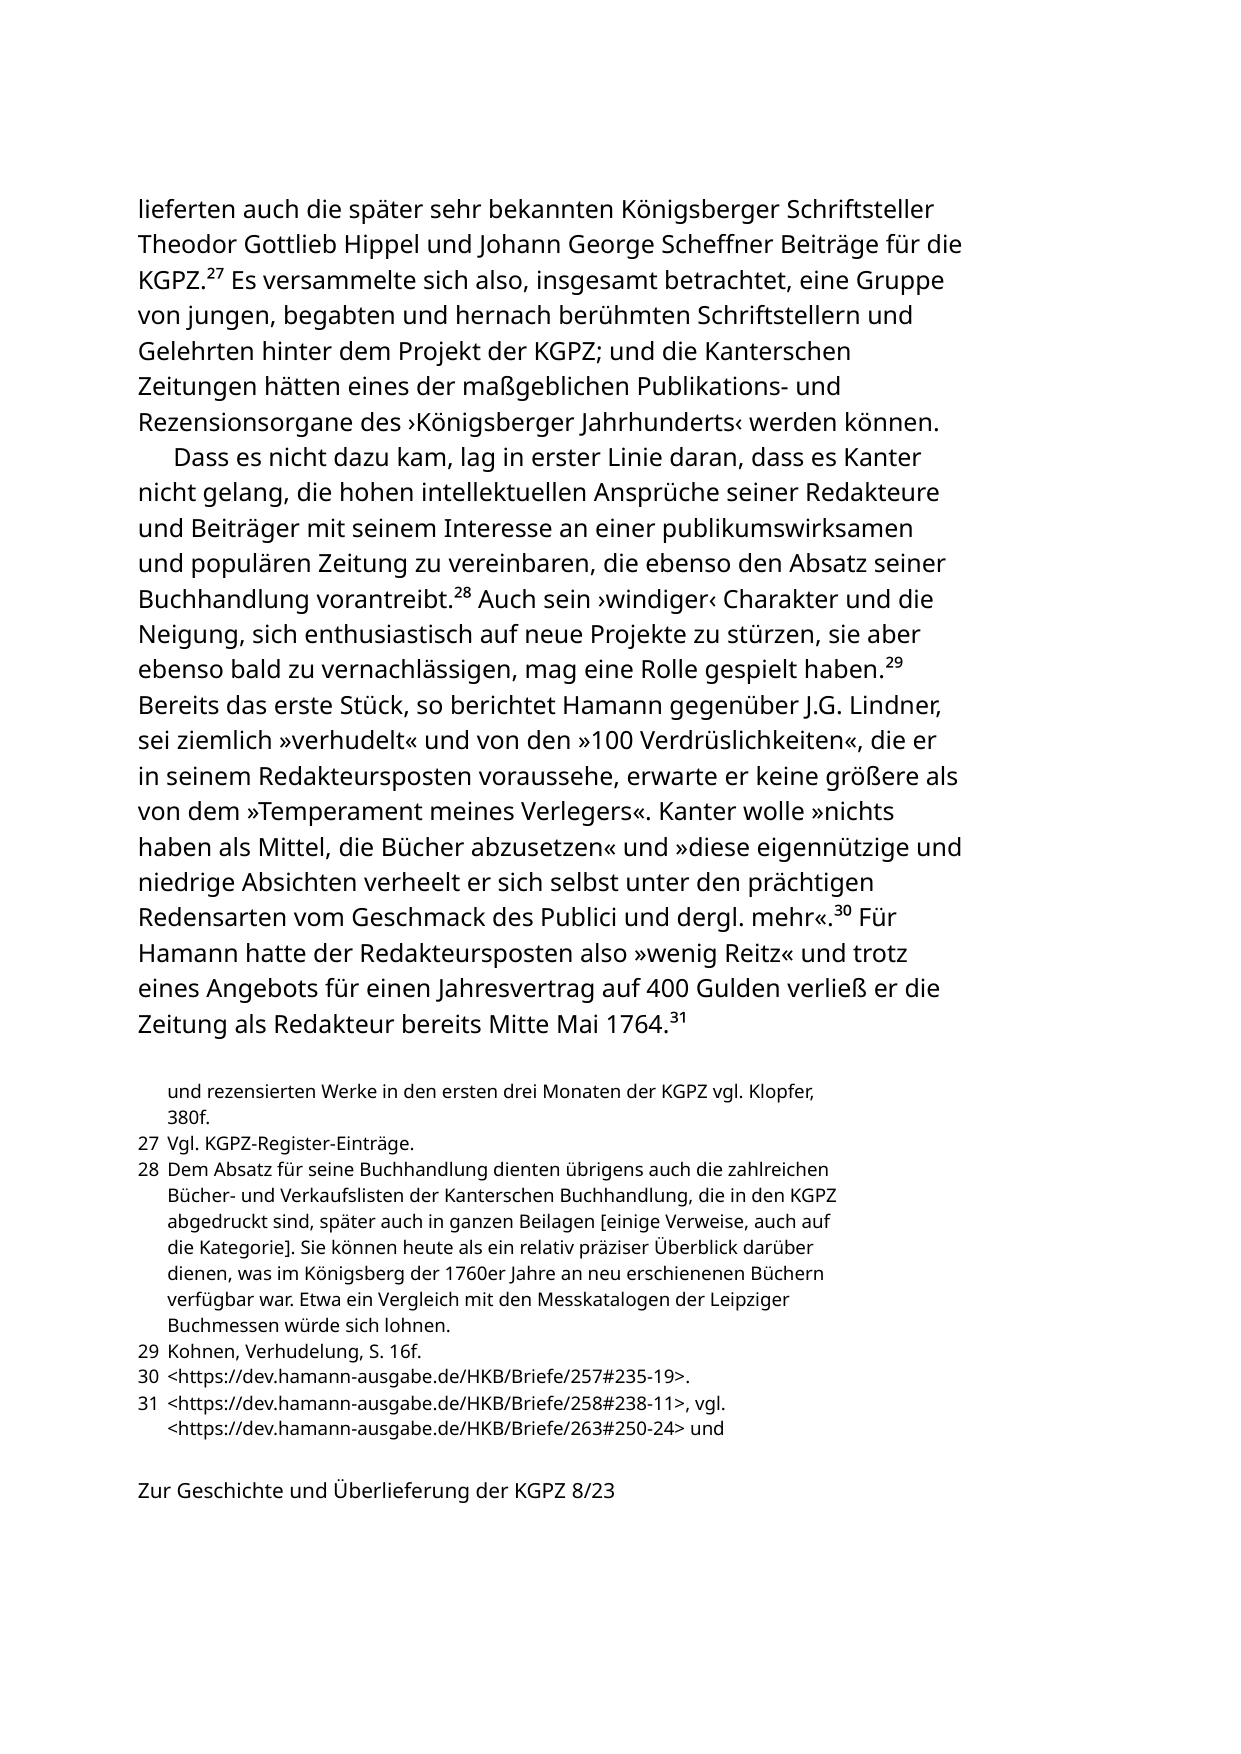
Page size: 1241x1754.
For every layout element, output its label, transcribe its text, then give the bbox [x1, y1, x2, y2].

text <https://dev.hamann-ausgabe.de/HKB/Briefe/258#238-11>, vgl. <https://dev.hamann-ausgabe.de/HKB/Briefe/263#250-24> und [138, 1389, 846, 1441]
text Kohnen, Verhudelung, S. 16f. [138, 1337, 846, 1363]
text lieferten auch die später sehr bekannten Königsberger Schriftsteller Theodor Gottlieb Hippel und Johann George Scheffner Beiträge für die KGPZ. Es versammelte sich also, insgesamt betrachtet, eine Gruppe von jungen, begabten und hernach berühmten Schriftstellern und Gelehrten hinter dem Projekt der KGPZ; und die Kanterschen Zeitungen hätten eines der maßgeblichen Publikations- und Rezensionsorgane des ›Königsberger Jahrhunderts‹ werden können. [138, 190, 964, 438]
text Vgl. KGPZ-Register-Einträge. [138, 1130, 846, 1156]
text Dass es nicht dazu kam, lag in erster Linie daran, dass es Kanter nicht gelang, die hohen intellektuellen Ansprüche seiner Redakteure und Beiträger mit seinem Interesse an einer publikumswirksamen und populären Zeitung zu vereinbaren, die ebenso den Absatz seiner Buchhandlung vorantreibt. Auch sein ›windiger‹ Charakter und die Neigung, sich enthusiastisch auf neue Projekte zu stürzen, sie aber ebenso bald zu vernachlässigen, mag eine Rolle gespielt haben. Bereits das erste Stück, so berichtet Hamann gegenüber J.G. Lindner, sei ziemlich »verhudelt« und von den »100 Verdrüslichkeiten«, die er in seinem Redakteursposten voraussehe, erwarte er keine größere als von dem »Temperament meines Verlegers«. Kanter wolle »nichts haben als Mittel, die Bücher abzusetzen« und »diese eigennützige und niedrige Absichten verheelt er sich selbst unter den prächtigen Redensarten vom Geschmack des Publici und dergl. mehr«. Für Hamann hatte der Redakteursposten also »wenig Reitz« und trotz eines Angebots für einen Jahresvertrag auf 400 Gulden verließ er die Zeitung als Redakteur bereits Mitte Mai 1764. [138, 438, 964, 1040]
text Dem Absatz für seine Buchhandlung dienten übrigens auch die zahlreichen Bücher- und Verkaufslisten der Kanterschen Buchhandlung, die in den KGPZ abgedruckt sind, später auch in ganzen Beilagen [einige Verweise, auch auf die Kategorie]. Sie können heute als ein relativ präziser Überblick darüber dienen, was im Königsberg der 1760er Jahre an neu erschienenen Büchern verfügbar war. Etwa ein Vergleich mit den Messkatalogen der Leipziger Buchmessen würde sich lohnen. [138, 1156, 846, 1337]
text und rezensierten Werke in den ersten drei Monaten der KGPZ vgl. Klopfer, 380f. [138, 1078, 846, 1130]
text <https://dev.hamann-ausgabe.de/HKB/Briefe/257#235-19>. [138, 1363, 846, 1389]
